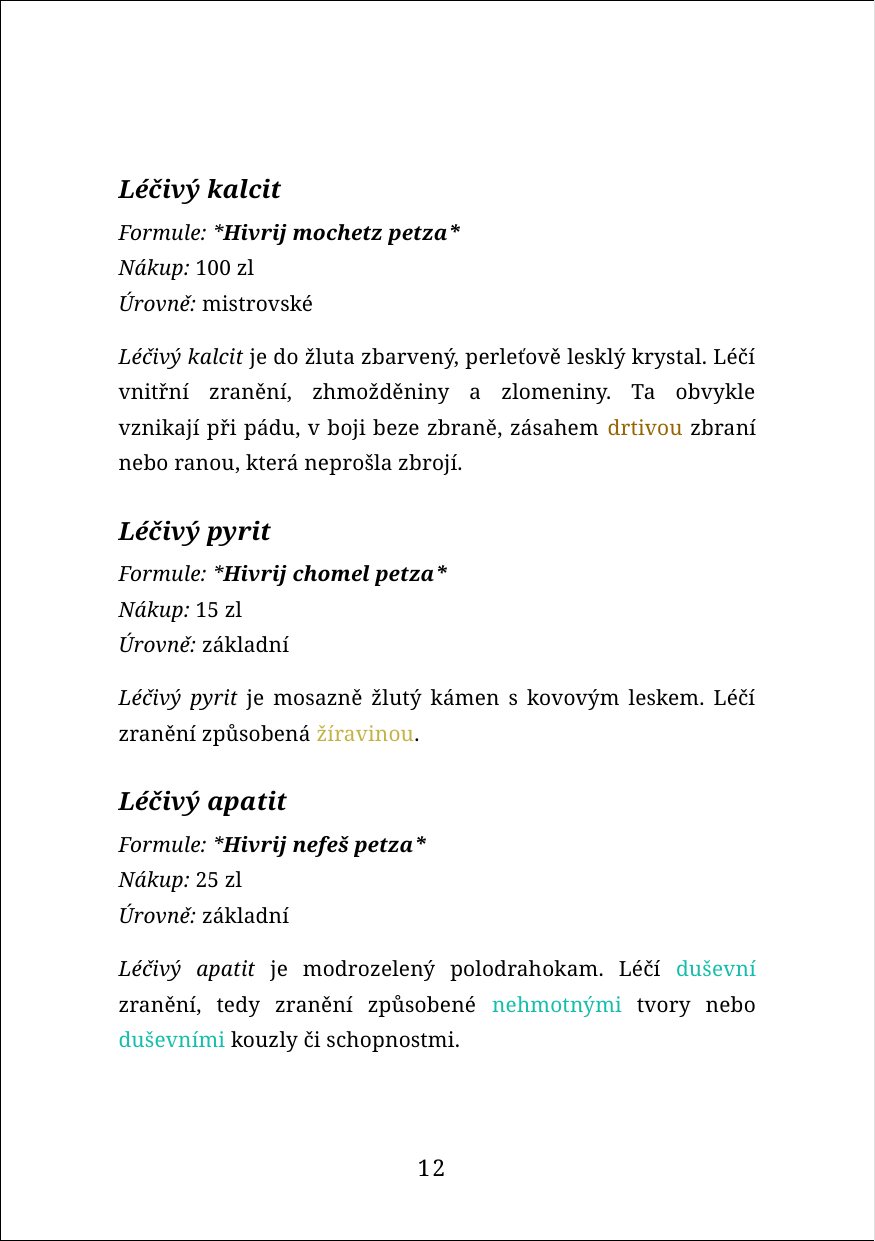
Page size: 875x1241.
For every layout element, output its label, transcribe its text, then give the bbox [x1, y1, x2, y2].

subtitle Léčivý kalcit [118, 172, 756, 206]
text Formule: *Hivrij mochetz petza* Nákup: 100 zl Úrovně: mistrovské [118, 218, 756, 317]
subtitle Léčivý apatit [118, 784, 756, 818]
text Léčivý kalcit je do žluta zbarvený, perleťově lesklý krystal. Léčí vnitřní zranění, zhmožděniny a zlomeniny. Ta obvykle vznikají při pádu, v boji beze zbraně, zásahem drtivou zbraní nebo ranou, která neprošla zbrojí. [118, 342, 756, 477]
text Léčivý apatit je modrozelený polodrahokam. Léčí duševní zranění, tedy zranění způsobené nehmotnými tvory nebo duševními kouzly či schopnostmi. [118, 954, 756, 1054]
text Formule: *Hivrij nefeš petza* Nákup: 25 zl Úrovně: základní [118, 830, 756, 929]
subtitle Léčivý pyrit [118, 513, 756, 547]
text Léčivý pyrit je mosazně žlutý kámen s kovovým leskem. Léčí zranění způsobená žíravinou. [118, 683, 756, 747]
text Formule: *Hivrij chomel petza* Nákup: 15 zl Úrovně: základní [118, 559, 756, 659]
